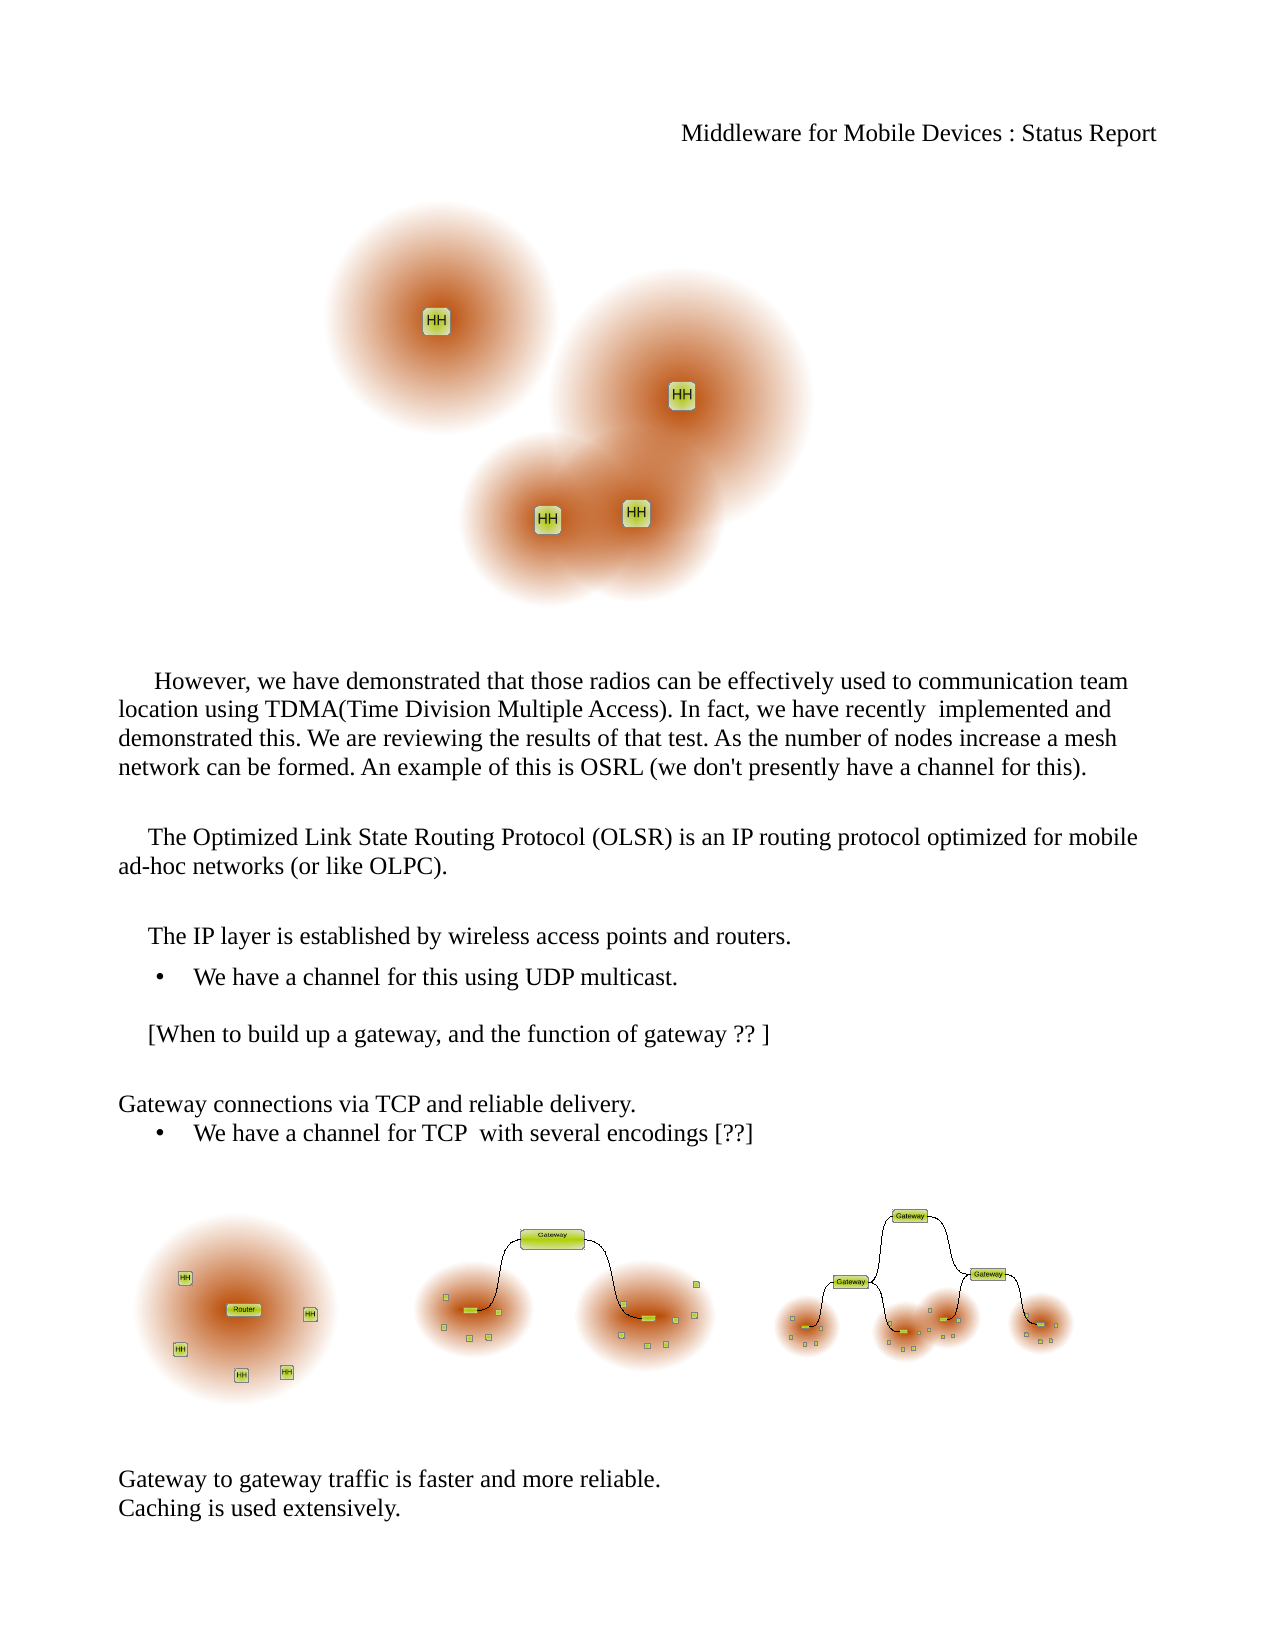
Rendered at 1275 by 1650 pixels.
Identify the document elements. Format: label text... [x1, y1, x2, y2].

text The IP layer is established by wireless access points and routers. [118, 921, 1157, 949]
text Gateway to gateway traffic is faster and more reliable. [118, 1464, 1157, 1493]
list We have a channel for TCP with several encodings [??] [156, 1118, 1157, 1147]
text Caching is used extensively. [118, 1493, 1157, 1522]
text The Optimized Link State Routing Protocol (OLSR) is an IP routing protocol optimized for mobile ad-hoc networks (or like OLPC). [118, 822, 1157, 879]
text Gateway connections via TCP and reliable delivery. [118, 1089, 1157, 1118]
text [When to build up a gateway, and the function of gateway ?? ] [118, 1019, 1157, 1048]
text However, we have demonstrated that those radios can be effectively used to communication team location using TDMA(Time Division Multiple Access). In fact, we have recently implemented and demonstrated this. We are reviewing the results of that test. As the number of nodes increase a mesh network can be formed. An example of this is OSRL (we don't presently have a channel for this). [118, 666, 1157, 781]
list We have a channel for this using UDP multicast. [156, 962, 1157, 991]
